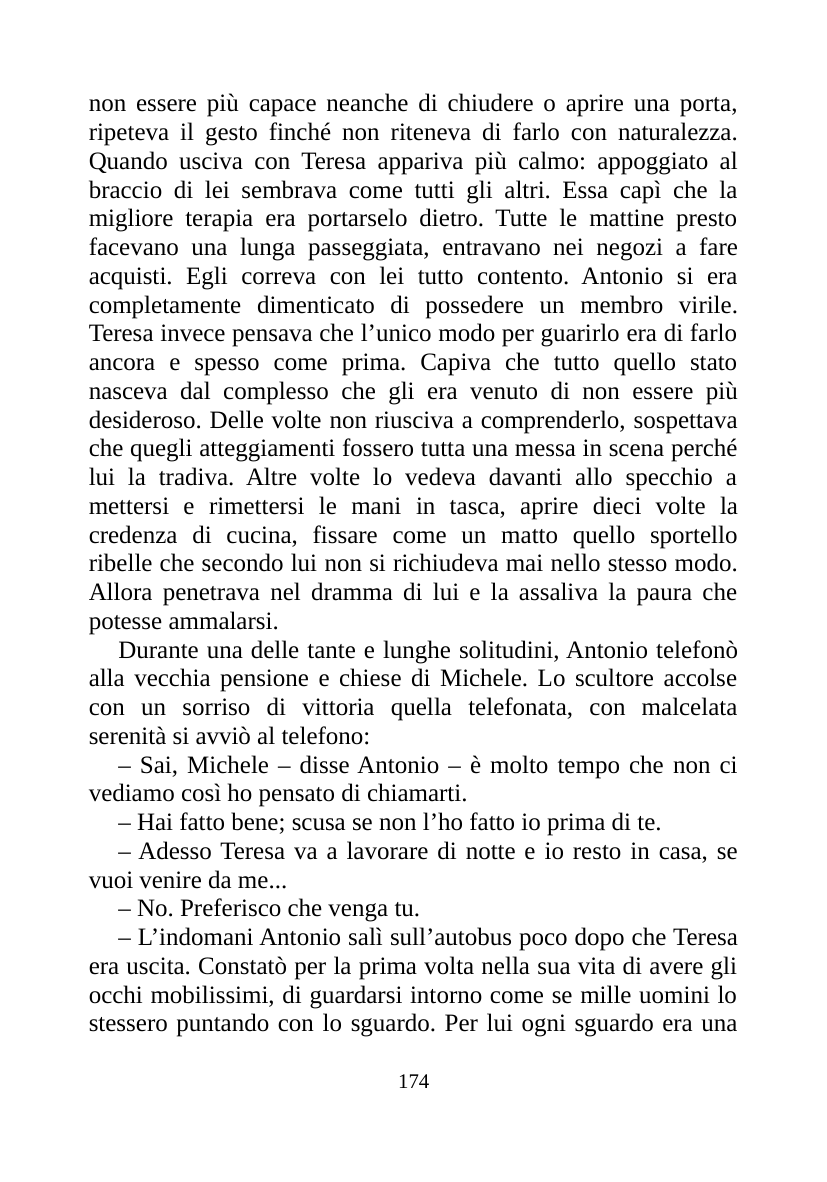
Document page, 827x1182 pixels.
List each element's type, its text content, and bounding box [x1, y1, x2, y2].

text Durante una delle tante e lunghe solitudini, Antonio telefonò alla vecchia pensione e chiese di Michele. Lo scultore accolse con un sorriso di vittoria quella telefonata, con malcelata serenità si avviò al telefono: [88, 635, 738, 750]
text – Hai fatto bene; scusa se non l’ho fatto io prima di te. [88, 807, 738, 836]
text – Adesso Teresa va a lavorare di notte e io resto in casa, se vuoi venire da me... [88, 836, 738, 893]
text – L’indomani Antonio salì sull’autobus poco dopo che Teresa era uscita. Constatò per la prima volta nella sua vita di avere gli occhi mobilissimi, di guardarsi intorno come se mille uomini lo stessero puntando con lo sguardo. Per lui ogni sguardo era una [88, 922, 738, 1037]
text – Sai, Michele – disse Antonio – è molto tempo che non ci vediamo così ho pensato di chiamarti. [88, 750, 738, 807]
text – No. Preferisco che venga tu. [88, 893, 738, 922]
text non essere più capace neanche di chiudere o aprire una porta, ripeteva il gesto finché non riteneva di farlo con naturalezza. Quando usciva con Teresa appariva più calmo: appoggiato al braccio di lei sembrava come tutti gli altri. Essa capì che la migliore terapia era portarselo dietro. Tutte le mattine presto facevano una lunga passeggiata, entravano nei negozi a fare acquisti. Egli correva con lei tutto contento. Antonio si era completamente dimenticato di possedere un membro virile. Teresa invece pensava che l’unico modo per guarirlo era di farlo ancora e spesso come prima. Capiva che tutto quello stato nasceva dal complesso che gli era venuto di non essere più desideroso. Delle volte non riusciva a comprenderlo, sospettava che quegli atteggiamenti fossero tutta una messa in scena perché lui la tradiva. Altre volte lo vedeva davanti allo specchio a mettersi e rimettersi le mani in tasca, aprire dieci volte la credenza di cucina, fissare come un matto quello sportello ribelle che secondo lui non si richiudeva mai nello stesso modo. Allora penetrava nel dramma di lui e la assaliva la paura che potesse ammalarsi. [88, 88, 738, 635]
